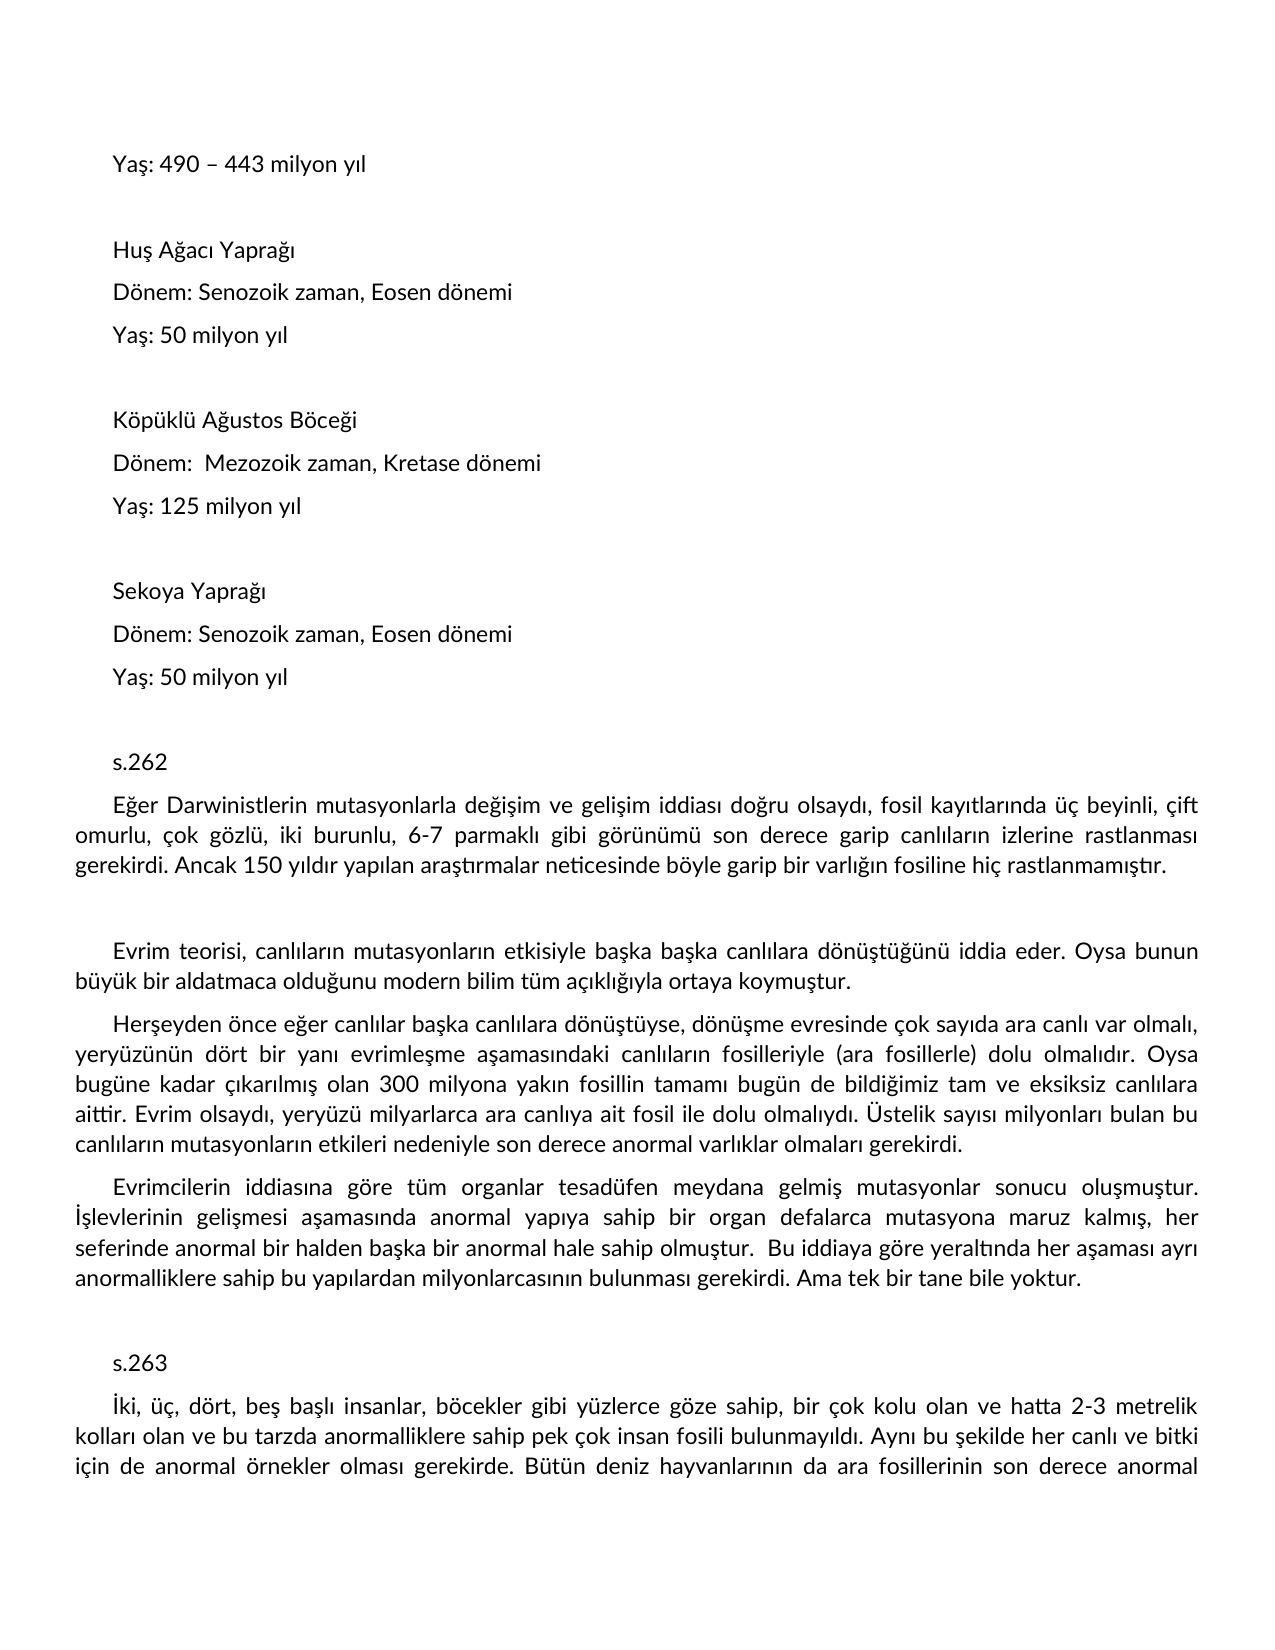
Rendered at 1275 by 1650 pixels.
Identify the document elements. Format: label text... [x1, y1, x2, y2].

text s.263 [75, 1349, 1200, 1376]
text Dönem: Mezozoik zaman, Kretase dönemi [75, 449, 1200, 476]
text Dönem: Senozoik zaman, Eosen dönemi [75, 278, 1200, 306]
text Sekoya Yaprağı [75, 577, 1200, 604]
text Yaş: 490 – 443 milyon yıl [75, 150, 1200, 177]
text Yaş: 50 milyon yıl [75, 662, 1200, 690]
text Evrim teorisi, canlıların mutasyonların etkisiyle başka başka canlılara dönüştüğünü iddia eder. Oysa bunun büyük bir aldatmaca olduğunu modern bilim tüm açıklığıyla ortaya koymuştur. [75, 936, 1200, 994]
text Köpüklü Ağustos Böceği [75, 406, 1200, 434]
text İki, üç, dört, beş başlı insanlar, böcekler gibi yüzlerce göze sahip, bir çok kolu olan ve hatta 2-3 metrelik kolları olan ve bu tarzda anormalliklere sahip pek çok insan fosili bulunmayıldı. Aynı bu şekilde her canlı ve bitki için de anormal örnekler olması gerekirde. Bütün deniz hayvanlarının da ara fosillerinin son derece anormal [75, 1392, 1200, 1479]
text Evrimcilerin iddiasına göre tüm organlar tesadüfen meydana gelmiş mutasyonlar sonucu oluşmuştur. İşlevlerinin gelişmesi aşamasında anormal yapıya sahip bir organ defalarca mutasyona maruz kalmış, her seferinde anormal bir halden başka bir anormal hale sahip olmuştur. Bu iddiaya göre yeraltında her aşaması ayrı anormalliklere sahip bu yapılardan milyonlarcasının bulunması gerekirdi. Ama tek bir tane bile yoktur. [75, 1173, 1200, 1291]
text s.262 [75, 748, 1200, 775]
text Eğer Darwinistlerin mutasyonlarla değişim ve gelişim iddiası doğru olsaydı, fosil kayıtlarında üç beyinli, çift omurlu, çok gözlü, iki burunlu, 6-7 parmaklı gibi görünümü son derece garip canlıların izlerine rastlanması gerekirdi. Ancak 150 yıldır yapılan araştırmalar neticesinde böyle garip bir varlığın fosiline hiç rastlanmamıştır. [75, 791, 1200, 878]
text Dönem: Senozoik zaman, Eosen dönemi [75, 620, 1200, 647]
text Huş Ağacı Yaprağı [75, 235, 1200, 263]
text Yaş: 50 milyon yıl [75, 321, 1200, 348]
text Herşeyden önce eğer canlılar başka canlılara dönüştüyse, dönüşme evresinde çok sayıda ara canlı var olmalı, yeryüzünün dört bir yanı evrimleşme aşamasındaki canlıların fosilleriyle (ara fosillerle) dolu olmalıdır. Oysa bugüne kadar çıkarılmış olan 300 milyona yakın fosillin tamamı bugün de bildiğimiz tam ve eksiksiz canlılara aittir. Evrim olsaydı, yeryüzü milyarlarca ara canlıya ait fosil ile dolu olmalıydı. Üstelik sayısı milyonları bulan bu canlıların mutasyonların etkileri nedeniyle son derece anormal varlıklar olmaları gerekirdi. [75, 1009, 1200, 1158]
text Yaş: 125 milyon yıl [75, 492, 1200, 519]
